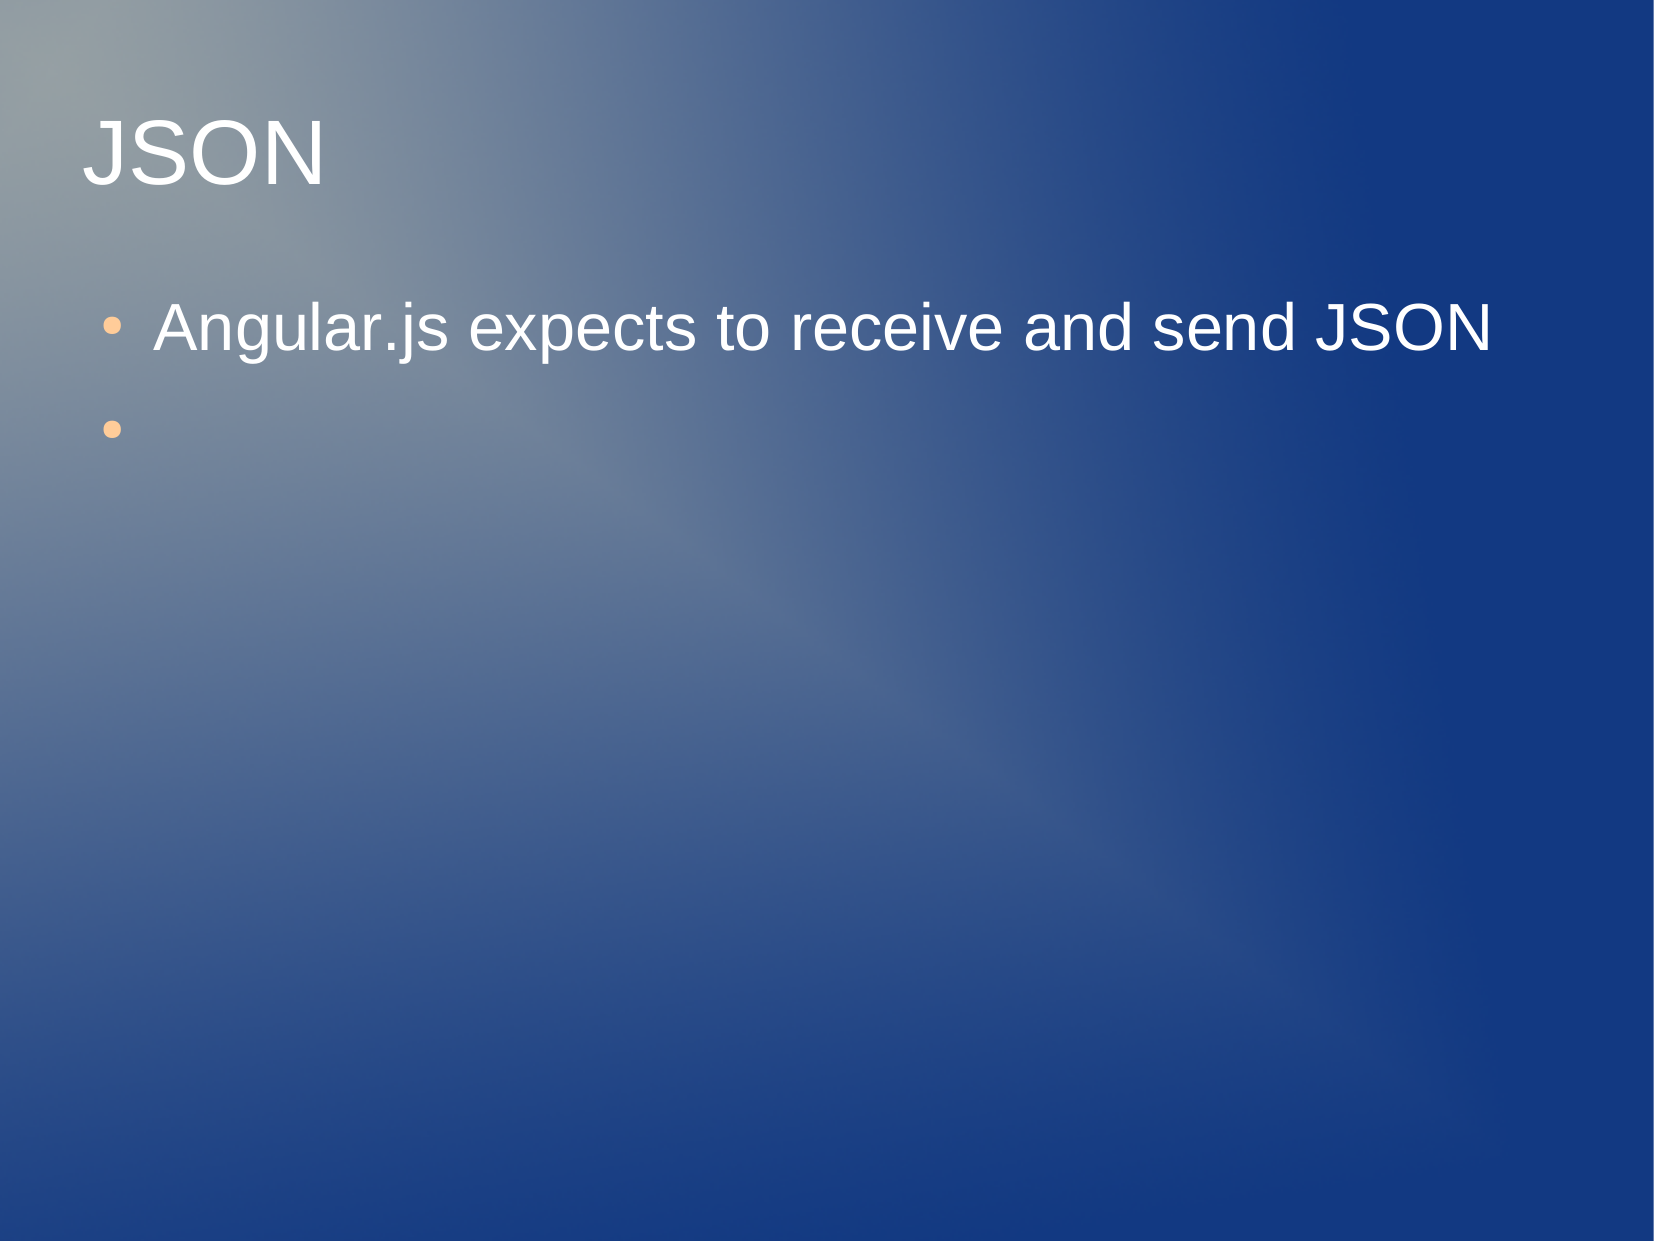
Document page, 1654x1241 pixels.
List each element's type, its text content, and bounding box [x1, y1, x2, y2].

title JSON [82, 56, 1571, 250]
list Angular.js expects to receive and send JSON [82, 290, 1571, 1094]
picture [0, 0, 1654, 1241]
